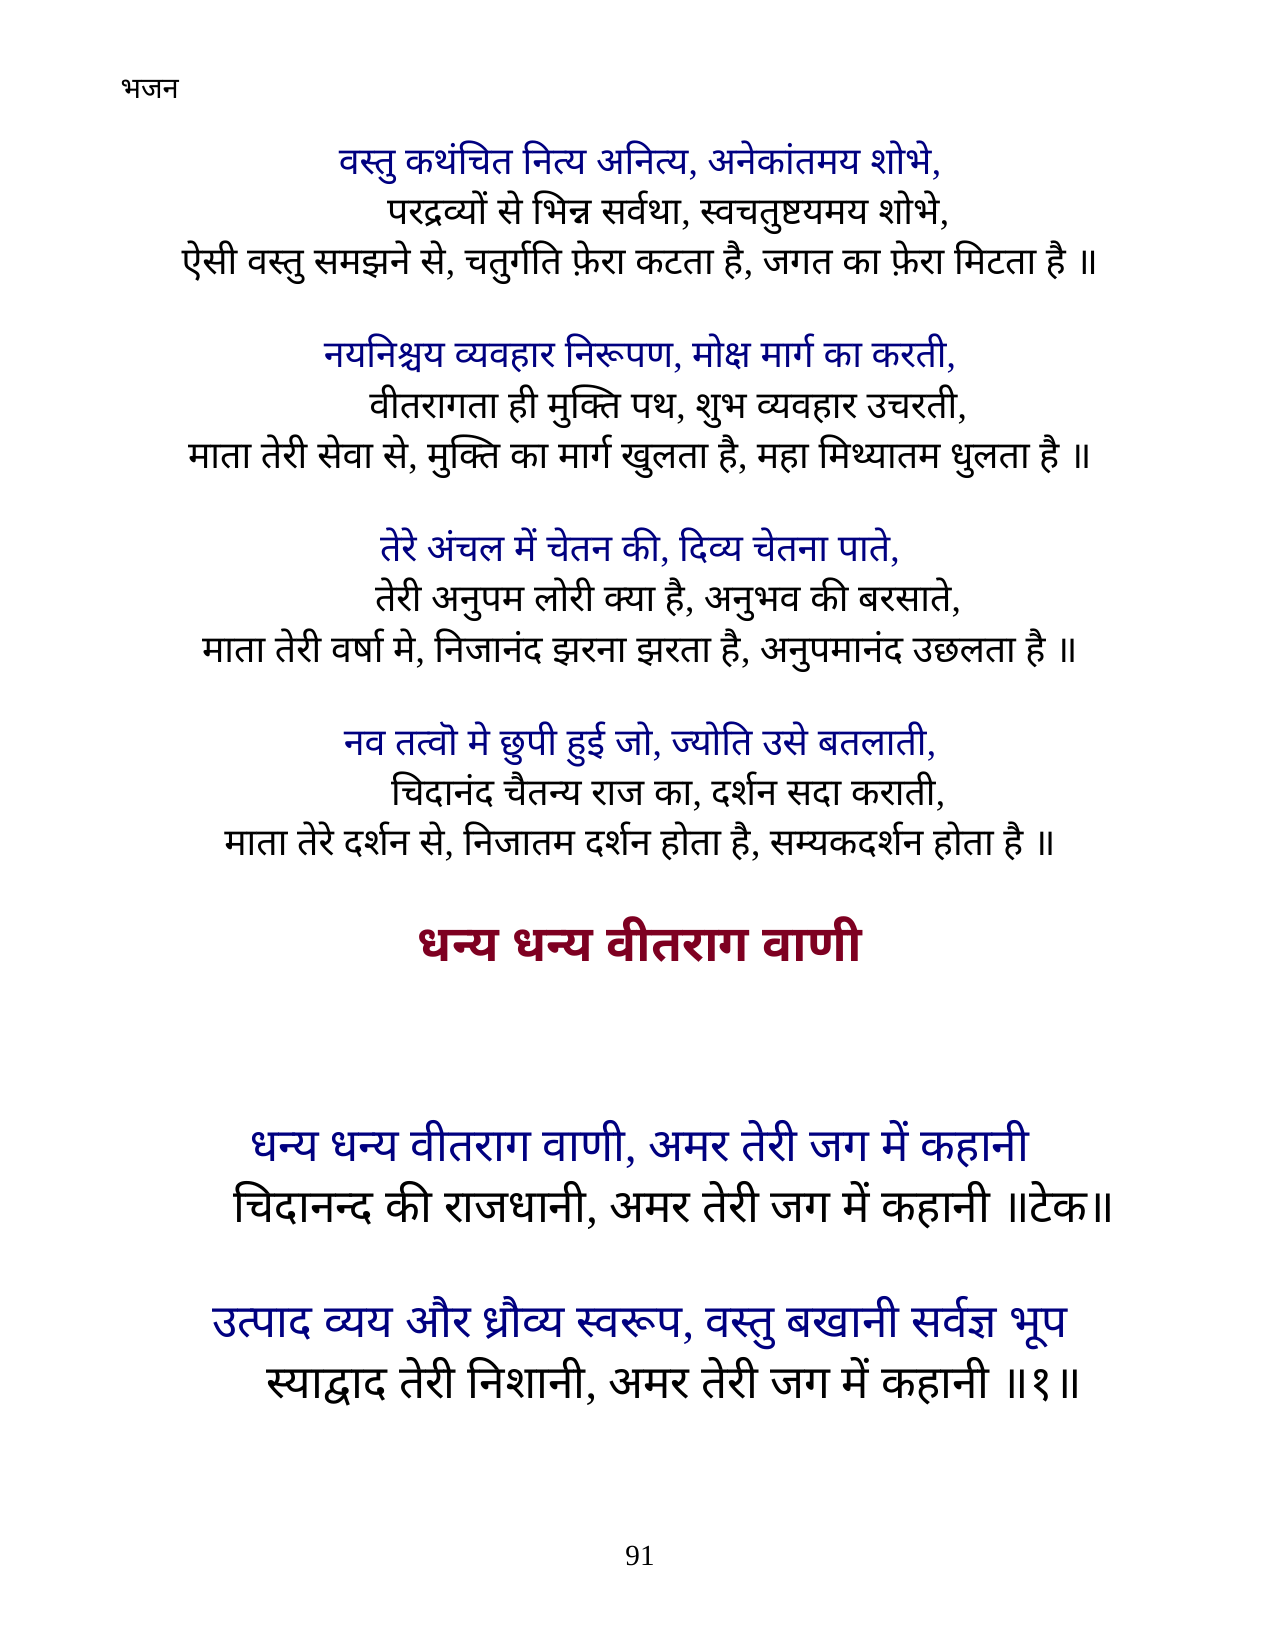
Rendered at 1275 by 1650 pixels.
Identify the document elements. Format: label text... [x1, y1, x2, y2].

text वस्तु कथंचित नित्य अनित्य, अनेकांतमय शोभे, [83, 139, 1196, 189]
text उत्पाद व्यय और ध्रौव्य स्वरूप, वस्तु बखानी सर्वज्ञ भूप [83, 1294, 1196, 1356]
text धन्य धन्य वीतराग वाणी [83, 917, 1196, 982]
text परद्रव्यों से भिन्न सर्वथा, स्वचतुष्टयमय शोभे, [83, 189, 1196, 239]
text तेरे अंचल में चेतन की, दिव्य चेतना पाते, [83, 527, 1196, 577]
text स्याद्वाद तेरी निशानी, अमर तेरी जग में कहानी ॥१॥ [83, 1356, 1196, 1417]
text माता तेरे दर्शन से, निजातम दर्शन होता है, सम्यकदर्शन होता है ॥ [83, 821, 1196, 871]
text माता तेरी वर्षा मे, निजानंद झरना झरता है, अनुपमानंद उछलता है ॥ [83, 627, 1196, 677]
text धन्य धन्य वीतराग वाणी, अमर तेरी जग में कहानी [83, 1118, 1196, 1180]
text नव तत्वॊ मे छुपी हुई जो, ज्योति उसे बतलाती, [83, 720, 1196, 771]
text चिदानंद चैतन्य राज का, दर्शन सदा कराती, [83, 771, 1196, 821]
text तेरी अनुपम लोरी क्या है, अनुभव की बरसाते, [83, 577, 1196, 627]
text वीतरागता ही मुक्ति पथ, शुभ व्यवहार उचरती, [83, 383, 1196, 433]
text नयनिश्चय व्यवहार निरूपण, मोक्ष मार्ग का करती, [83, 333, 1196, 383]
text माता तेरी सेवा से, मुक्ति का मार्ग खुलता है, महा मिथ्यातम धुलता है ॥ [83, 433, 1196, 483]
text ऐसी वस्तु समझने से, चतुर्गति फ़ेरा कटता है, जगत का फ़ेरा मिटता है ॥ [83, 239, 1196, 290]
text चिदानन्द की राजधानी, अमर तेरी जग में कहानी ॥टेक॥ [83, 1180, 1196, 1241]
